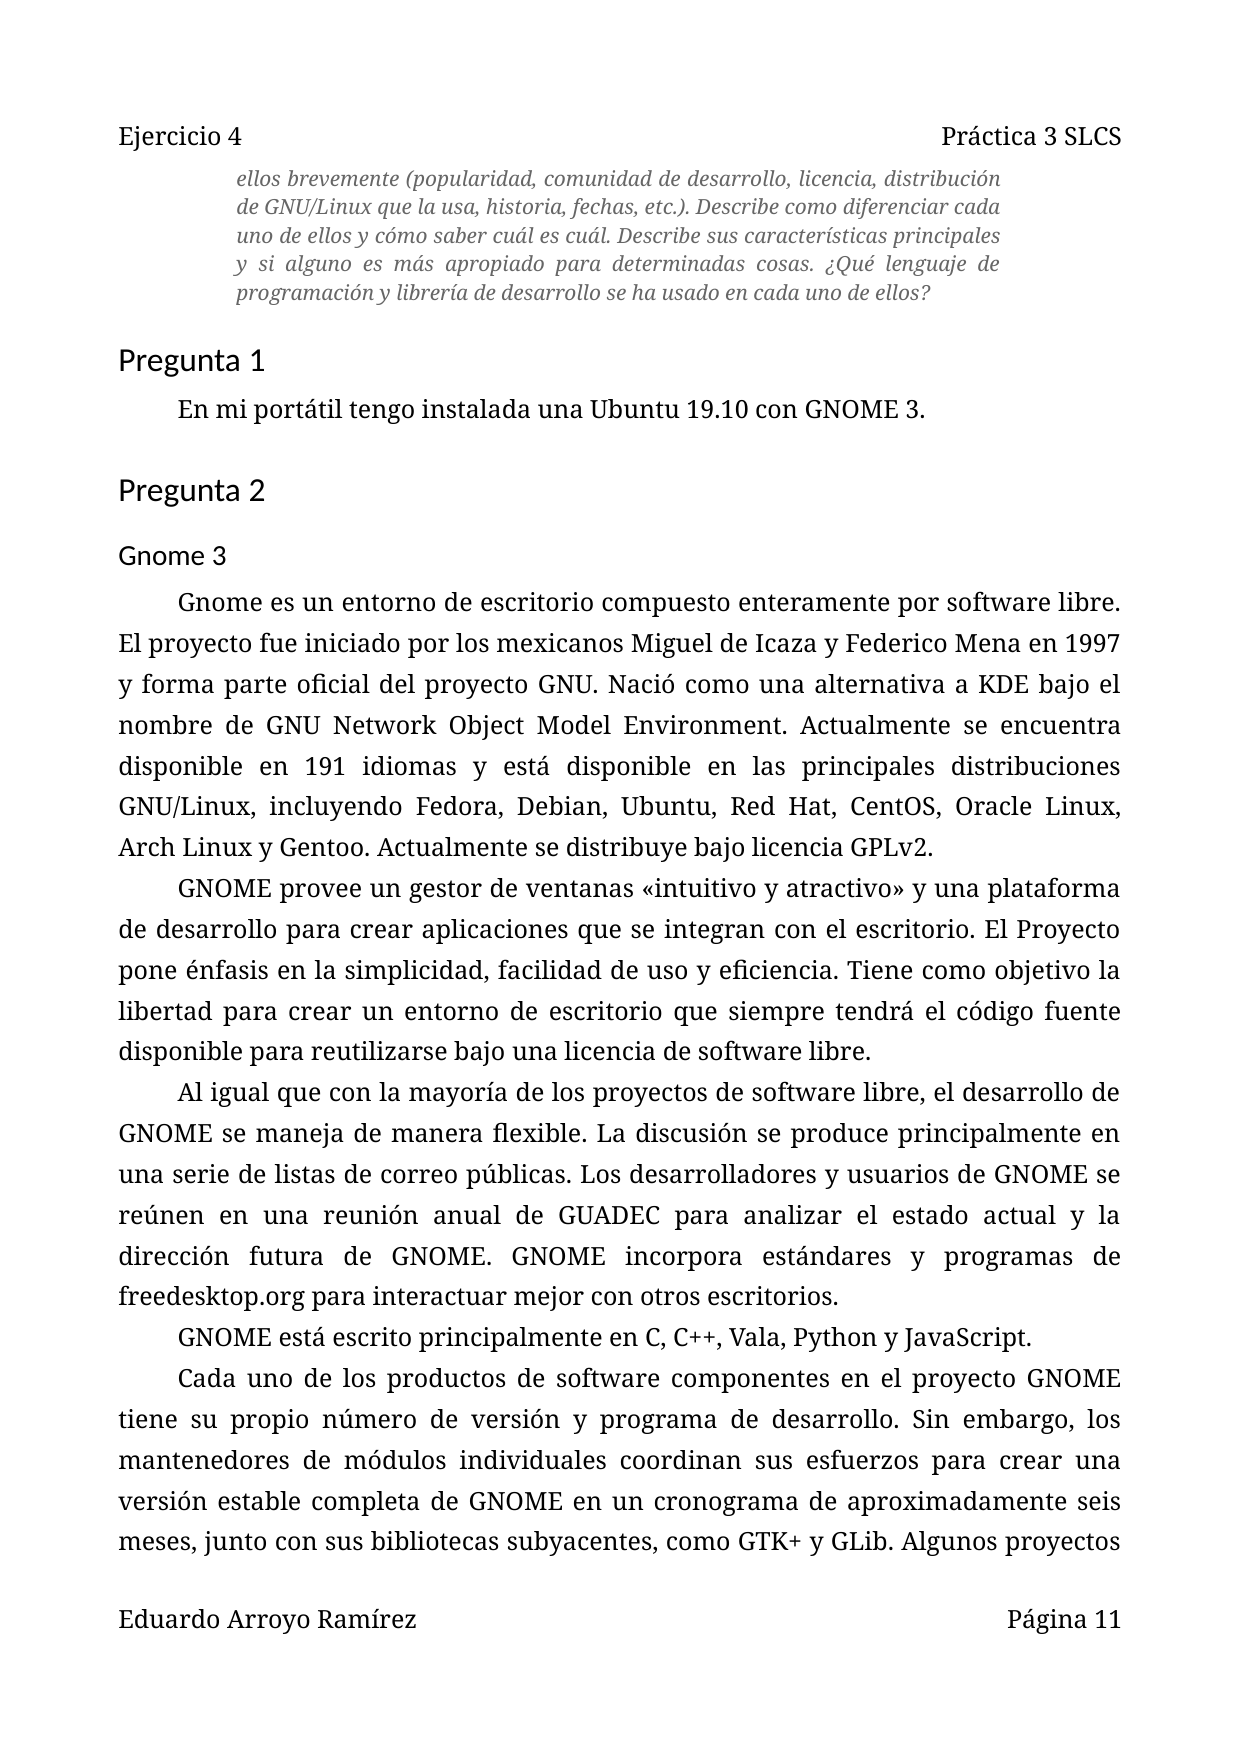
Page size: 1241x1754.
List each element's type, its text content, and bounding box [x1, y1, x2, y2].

text Gnome es un entorno de escritorio compuesto enteramente por software libre. El proyecto fue iniciado por los mexicanos Miguel de Icaza y Federico Mena en 1997 y forma parte oficial del proyecto GNU. Nació como una alternativa a KDE bajo el nombre de GNU Network Object Model Environment. Actualmente se encuentra disponible en 191 idiomas y está disponible en las principales distribuciones GNU/Linux, incluyendo Fedora, Debian, Ubuntu, Red Hat, CentOS, Oracle Linux, Arch Linux y Gentoo. Actualmente se distribuye bajo licencia GPLv2. [118, 585, 1122, 864]
text Al igual que con la mayoría de los proyectos de software libre, el desarrollo de GNOME se maneja de manera flexible. La discusión se produce principalmente en una serie de listas de correo públicas. Los desarrolladores y usuarios de GNOME se reúnen en una reunión anual de GUADEC para analizar el estado actual y la dirección futura de GNOME. GNOME incorpora estándares y programas de freedesktop.org para interactuar mejor con otros escritorios. [118, 1075, 1122, 1313]
text En mi portátil tengo instalada una Ubuntu 19.10 con GNOME 3. [118, 392, 1122, 426]
text Cada uno de los productos de software componentes en el proyecto GNOME tiene su propio número de versión y programa de desarrollo. Sin embargo, los mantenedores de módulos individuales coordinan sus esfuerzos para crear una versión estable completa de GNOME en un cronograma de aproximadamente seis meses, junto con sus bibliotecas subyacentes, como GTK+ y GLib. Algunos proyectos [118, 1361, 1122, 1558]
text GNOME está escrito principalmente en C, C++, Vala, Python y JavaScript. [118, 1320, 1122, 1354]
subtitle Pregunta 1 [118, 339, 1122, 380]
subtitle Gnome 3 [118, 537, 1122, 572]
text GNOME provee un gestor de ventanas «intuitivo y atractivo» y una plataforma de desarrollo para crear aplicaciones que se integran con el escritorio. El Proyecto pone énfasis en la simplicidad, facilidad de uso y eficiencia. Tiene como objetivo la libertad para crear un entorno de escritorio que siempre tendrá el código fuente disponible para reutilizarse bajo una licencia de software libre. [118, 871, 1122, 1068]
text ellos brevemente (popularidad, comunidad de desarrollo, licencia, distribución de GNU/Linux que la usa, historia, fechas, etc.). Describe como diferenciar cada uno de ellos y cómo saber cuál es cuál. Describe sus características principales y si alguno es más apropiado para determinadas cosas. ¿Qué lenguaje de programación y librería de desarrollo se ha usado en cada uno de ellos? [236, 164, 1004, 306]
subtitle Pregunta 2 [118, 469, 1122, 509]
